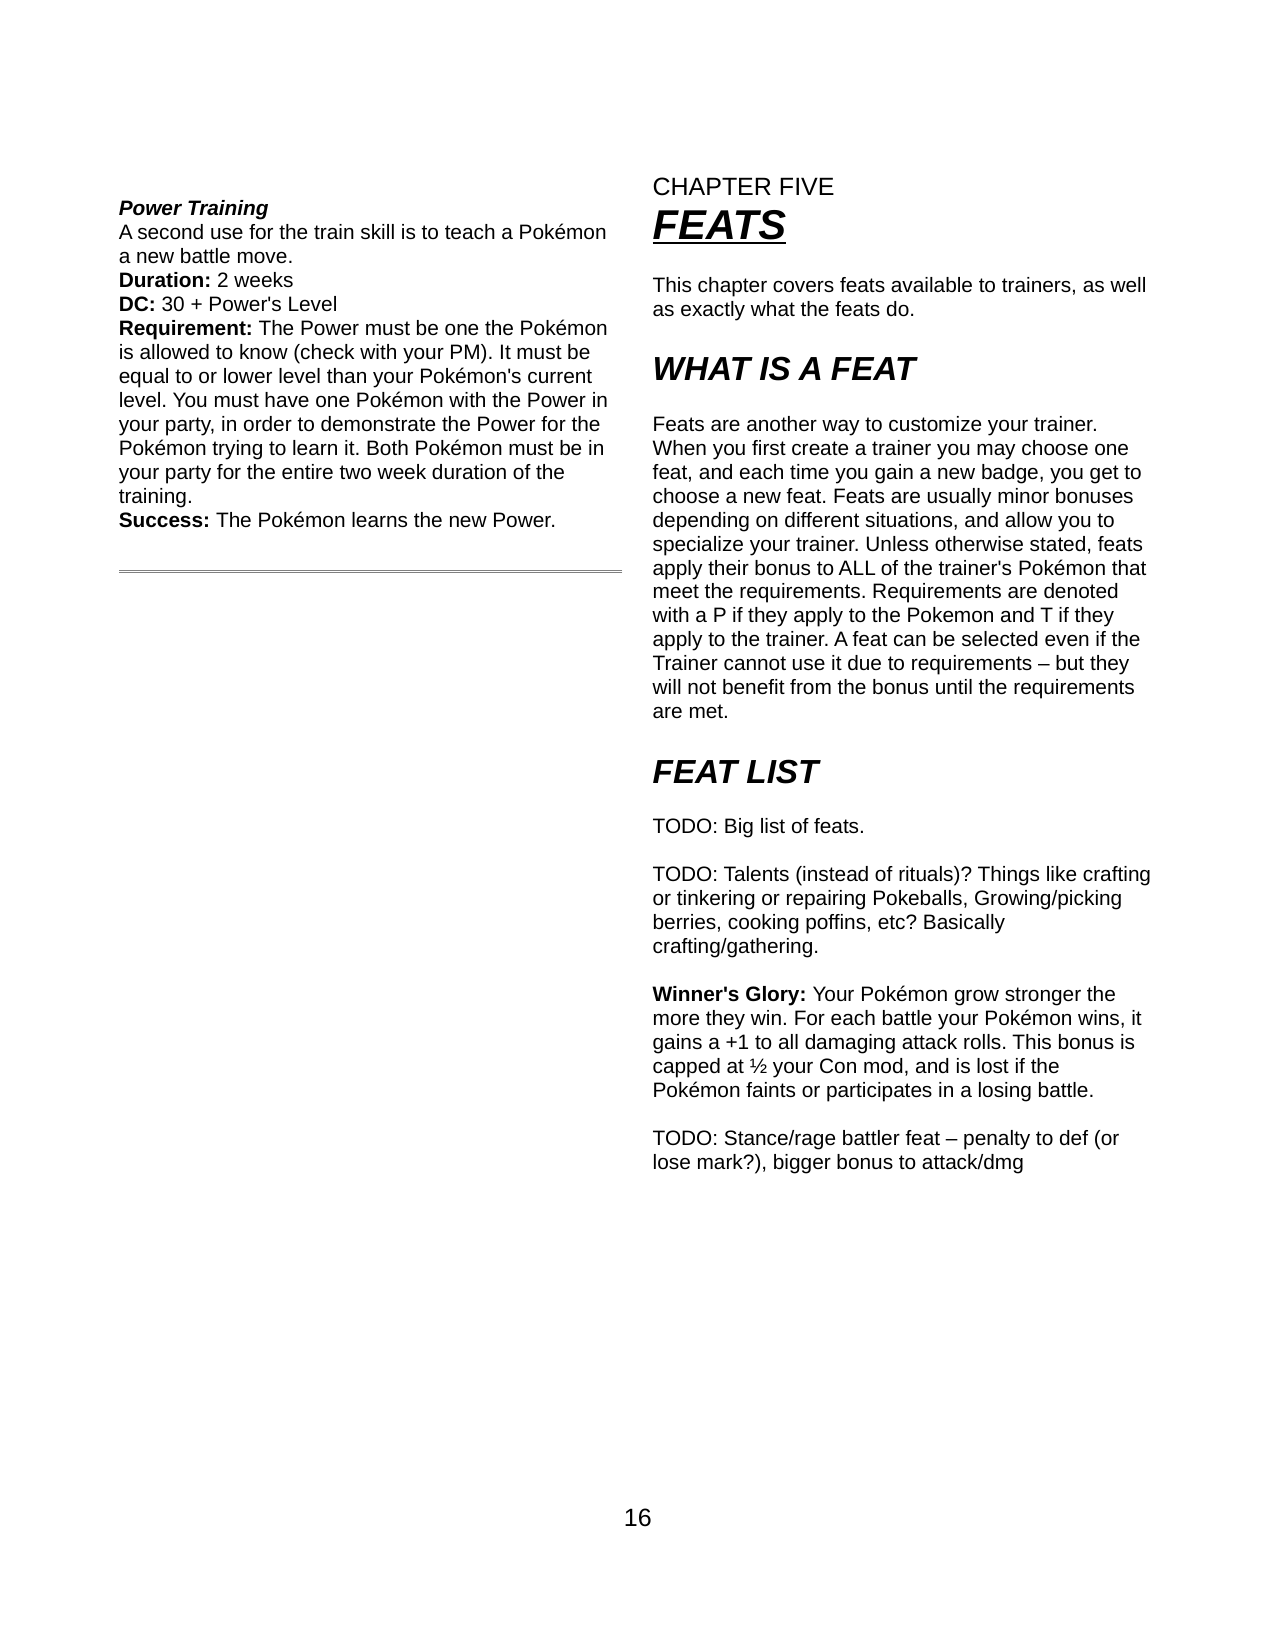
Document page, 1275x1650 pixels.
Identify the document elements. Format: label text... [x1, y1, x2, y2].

text TODO: Big list of feats. [652, 814, 1156, 838]
text Power Training [118, 196, 622, 220]
text CHAPTER FIVE [652, 172, 1156, 201]
text TODO: Stance/rage battler feat – penalty to def (or lose mark?), bigger bonus to attack/dmg [652, 1126, 1156, 1174]
subtitle WHAT IS A FEAT [652, 349, 1156, 388]
text Duration: 2 weeks [118, 268, 622, 292]
text Winner's Glory: Your Pokémon grow stronger the more they win. For each battle your Pokémon wins, it gains a +1 to all damaging attack rolls. This bonus is capped at ½ your Con mod, and is lost if the Pokémon faints or participates in a losing battle. [652, 982, 1156, 1102]
subtitle FEAT LIST [652, 752, 1156, 790]
subtitle FEATS [652, 201, 1156, 249]
text Requirement: The Power must be one the Pokémon is allowed to know (check with your PM). It must be equal to or lower level than your Pokémon's current level. You must have one Pokémon with the Power in your party, in order to demonstrate the Power for the Pokémon trying to learn it. Both Pokémon must be in your party for the entire two week duration of the training. [118, 316, 622, 507]
text TODO: Talents (instead of rituals)? Things like crafting or tinkering or repairing Pokeballs, Growing/picking berries, cooking poffins, etc? Basically crafting/gathering. [652, 862, 1156, 958]
text Feats are another way to customize your trainer. When you first create a trainer you may choose one feat, and each time you gain a new badge, you get to choose a new feat. Feats are usually minor bonuses depending on different situations, and allow you to specialize your trainer. Unless otherwise stated, feats apply their bonus to ALL of the trainer's Pokémon that meet the requirements. Requirements are denoted with a P if they apply to the Pokemon and T if they apply to the trainer. A feat can be selected even if the Trainer cannot use it due to requirements – but they will not benefit from the bonus until the requirements are met. [652, 412, 1156, 723]
text Success: The Pokémon learns the new Power. [118, 507, 622, 531]
text This chapter covers feats available to trainers, as well as exactly what the feats do. [652, 273, 1156, 321]
text A second use for the train skill is to teach a Pokémon a new battle move. [118, 220, 622, 268]
text DC: 30 + Power's Level [118, 292, 622, 316]
